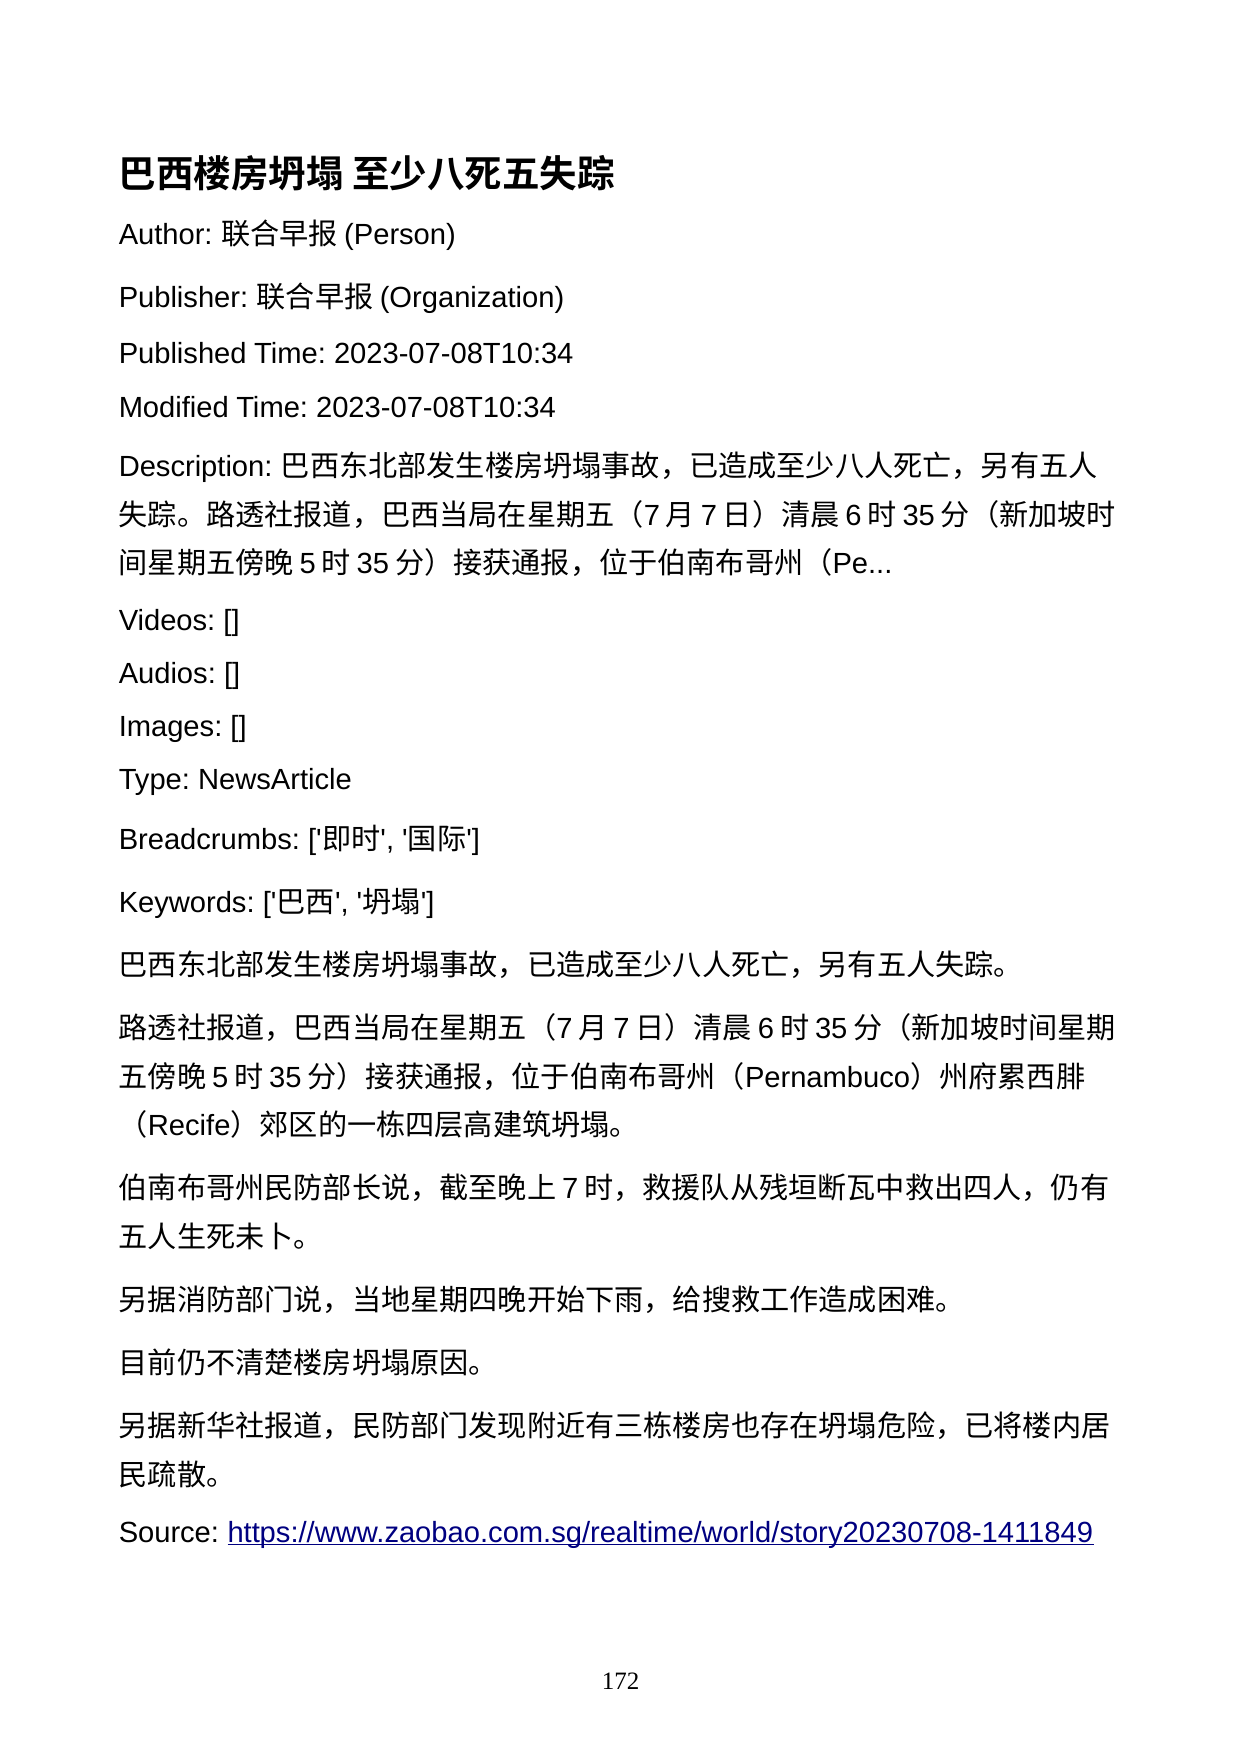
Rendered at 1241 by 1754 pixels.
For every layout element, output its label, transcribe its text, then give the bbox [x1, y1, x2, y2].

text Modified Time: 2023-07-08T10:34 [118, 390, 1122, 423]
subtitle 巴西楼房坍塌 至少八死五失踪 [118, 143, 1122, 198]
text 另据新华社报道，民防部门发现附近有三栋楼房也存在坍塌危险，已将楼内居民疏散。 [118, 1403, 1122, 1494]
text Audios: [] [118, 656, 1122, 690]
text Published Time: 2023-07-08T10:34 [118, 337, 1122, 370]
text Author: 联合早报 (Person) [118, 210, 1122, 253]
text 伯南布哥州民防部长说，截至晚上7时，救援队从残垣断瓦中救出四人，仍有五人生死未卜。 [118, 1165, 1122, 1256]
text 路透社报道，巴西当局在星期五（7月7日）清晨6时35分（新加坡时间星期五傍晚5时35分）接获通报，位于伯南布哥州（Pernambuco）州府累西腓（Recife）郊区的一栋四层高建筑坍塌。 [118, 1005, 1122, 1144]
text 巴西东北部发生楼房坍塌事故，已造成至少八人死亡，另有五人失踪。 [118, 942, 1122, 984]
text Images: [] [118, 709, 1122, 743]
text Source: https://www.zaobao.com.sg/realtime/world/story20230708-1411849 [118, 1515, 1122, 1548]
text Keywords: ['巴西', '坍塌'] [118, 879, 1122, 921]
text Publisher: 联合早报 (Organization) [118, 273, 1122, 316]
text 另据消防部门说，当地星期四晚开始下雨，给搜救工作造成困难。 [118, 1277, 1122, 1319]
text Description: 巴西东北部发生楼房坍塌事故，已造成至少八人死亡，另有五人失踪。路透社报道，巴西当局在星期五（7月7日）清晨6时35分（新加坡时间星期五傍晚5时35分）接获通报，位于伯南布哥州（Pe... [118, 443, 1122, 582]
text Videos: [] [118, 603, 1122, 637]
text Breadcrumbs: ['即时', '国际'] [118, 816, 1122, 858]
text Type: NewsArticle [118, 762, 1122, 796]
text 目前仍不清楚楼房坍塌原因。 [118, 1340, 1122, 1382]
